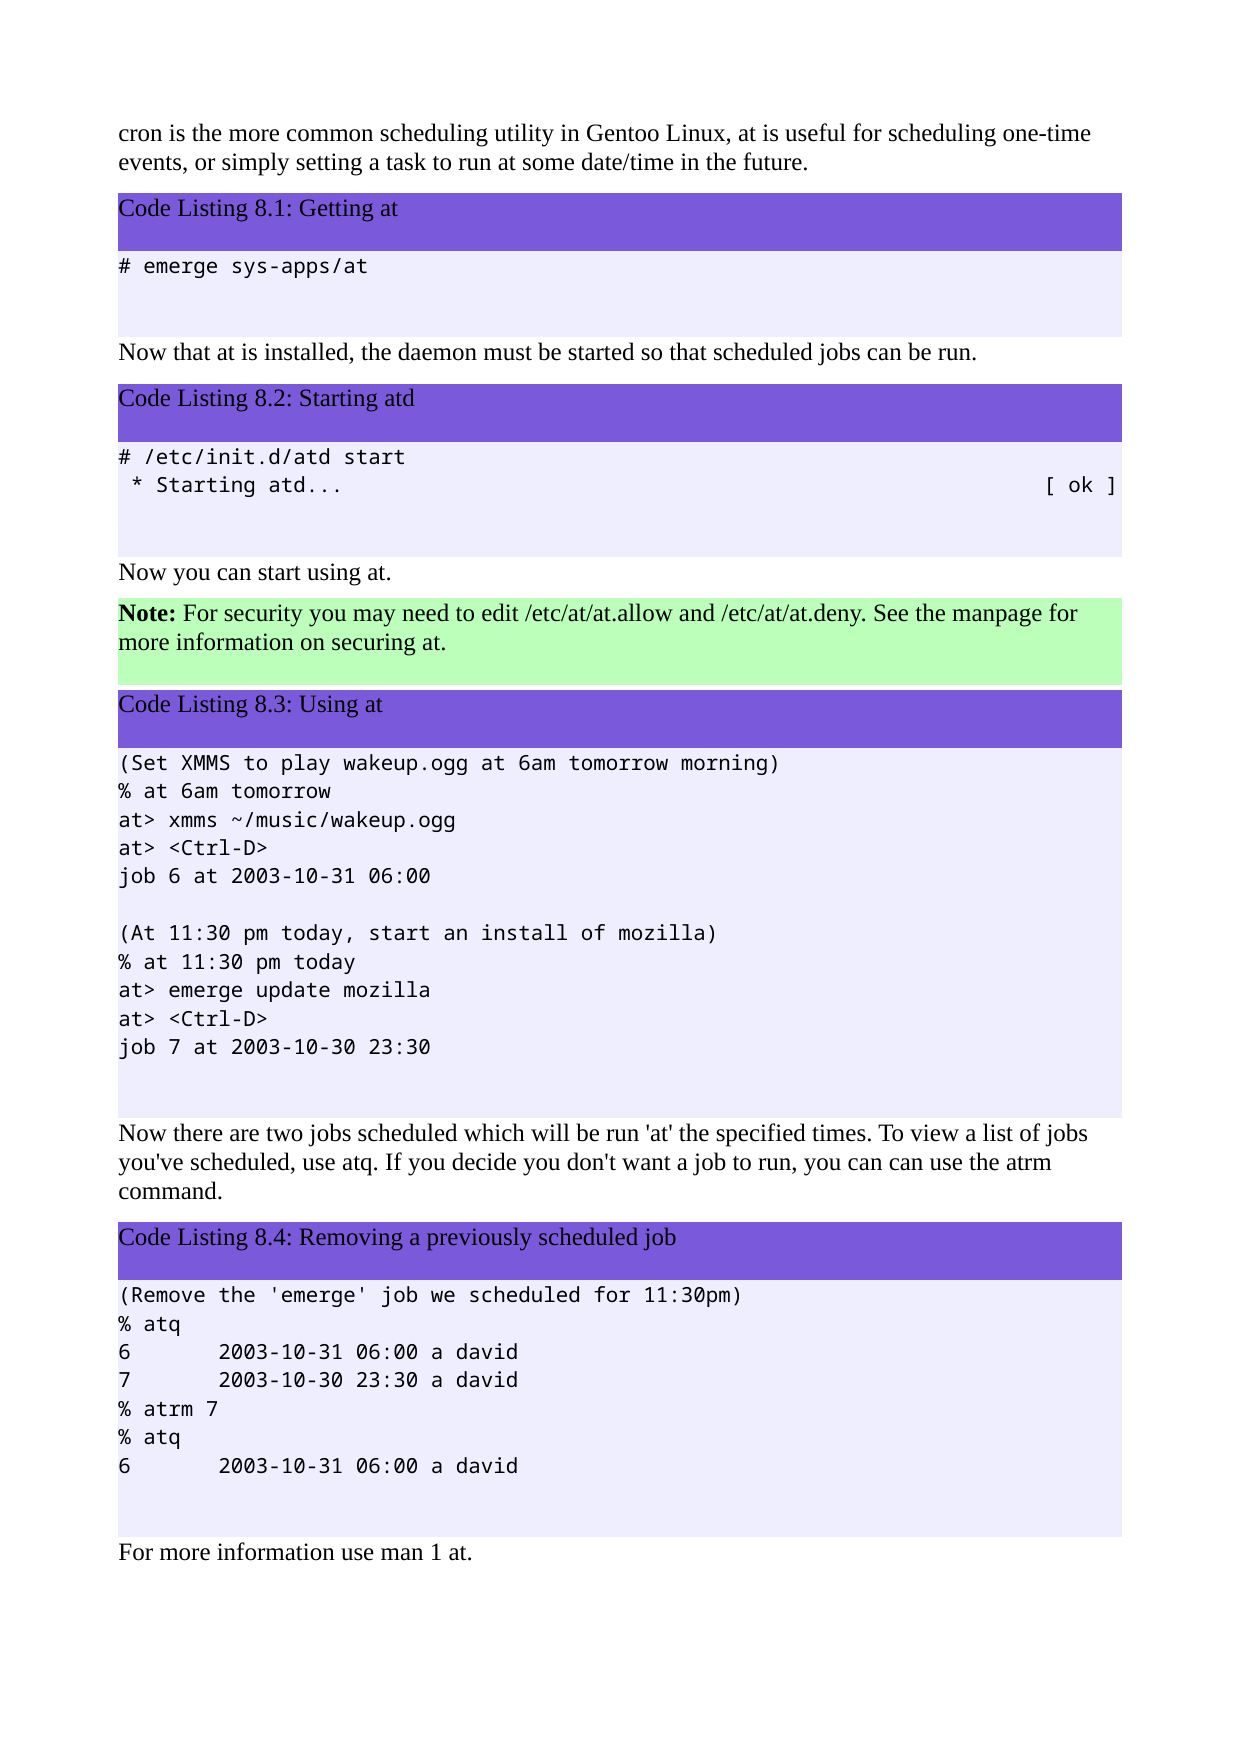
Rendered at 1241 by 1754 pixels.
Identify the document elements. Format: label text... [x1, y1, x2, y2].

text cron is the more common scheduling utility in Gentoo Linux, at is useful for scheduling one-time events, or simply setting a task to run at some date/time in the future. [118, 118, 1122, 176]
text Now there are two jobs scheduled which will be run 'at' the specified times. To view a list of jobs you've scheduled, use atq. If you decide you don't want a job to run, you can can use the atrm command. [118, 1118, 1122, 1205]
text Now that at is installed, the daemon must be started so that scheduled jobs can be run. [118, 337, 1122, 366]
table_header Code Listing 8.4: Removing a previously scheduled job [118, 1222, 1122, 1280]
text Now you can start using at. [118, 557, 1122, 585]
table_header Code Listing 8.2: Starting atd [118, 384, 1122, 442]
table_cell (Remove the 'emerge' job we scheduled for 11:30pm) % atq 6 2003-10-31 06:00 a david 7 2003-10-30 23:30 a david % atrm 7 % atq 6 2003-10-31 06:00 a david [118, 1280, 1122, 1537]
table_header Note: For security you may need to edit /etc/at/at.allow and /etc/at/at.deny. See the manpage for more information on securing at. [118, 598, 1122, 685]
table_cell (Set XMMS to play wakeup.ogg at 6am tomorrow morning) % at 6am tomorrow at> xmms ~/music/wakeup.ogg at> <Ctrl-D> job 6 at 2003-10-31 06:00 (At 11:30 pm today, start an install of mozilla) % at 11:30 pm today at> emerge update mozilla at> <Ctrl-D> job 7 at 2003-10-30 23:30 [118, 748, 1122, 1118]
table_cell # /etc/init.d/atd start * Starting atd... [ ok ] [118, 442, 1122, 557]
text For more information use man 1 at. [118, 1537, 1122, 1566]
table_cell # emerge sys-apps/at [118, 251, 1122, 337]
table_header Code Listing 8.3: Using at [118, 690, 1122, 748]
table_header Code Listing 8.1: Getting at [118, 193, 1122, 251]
